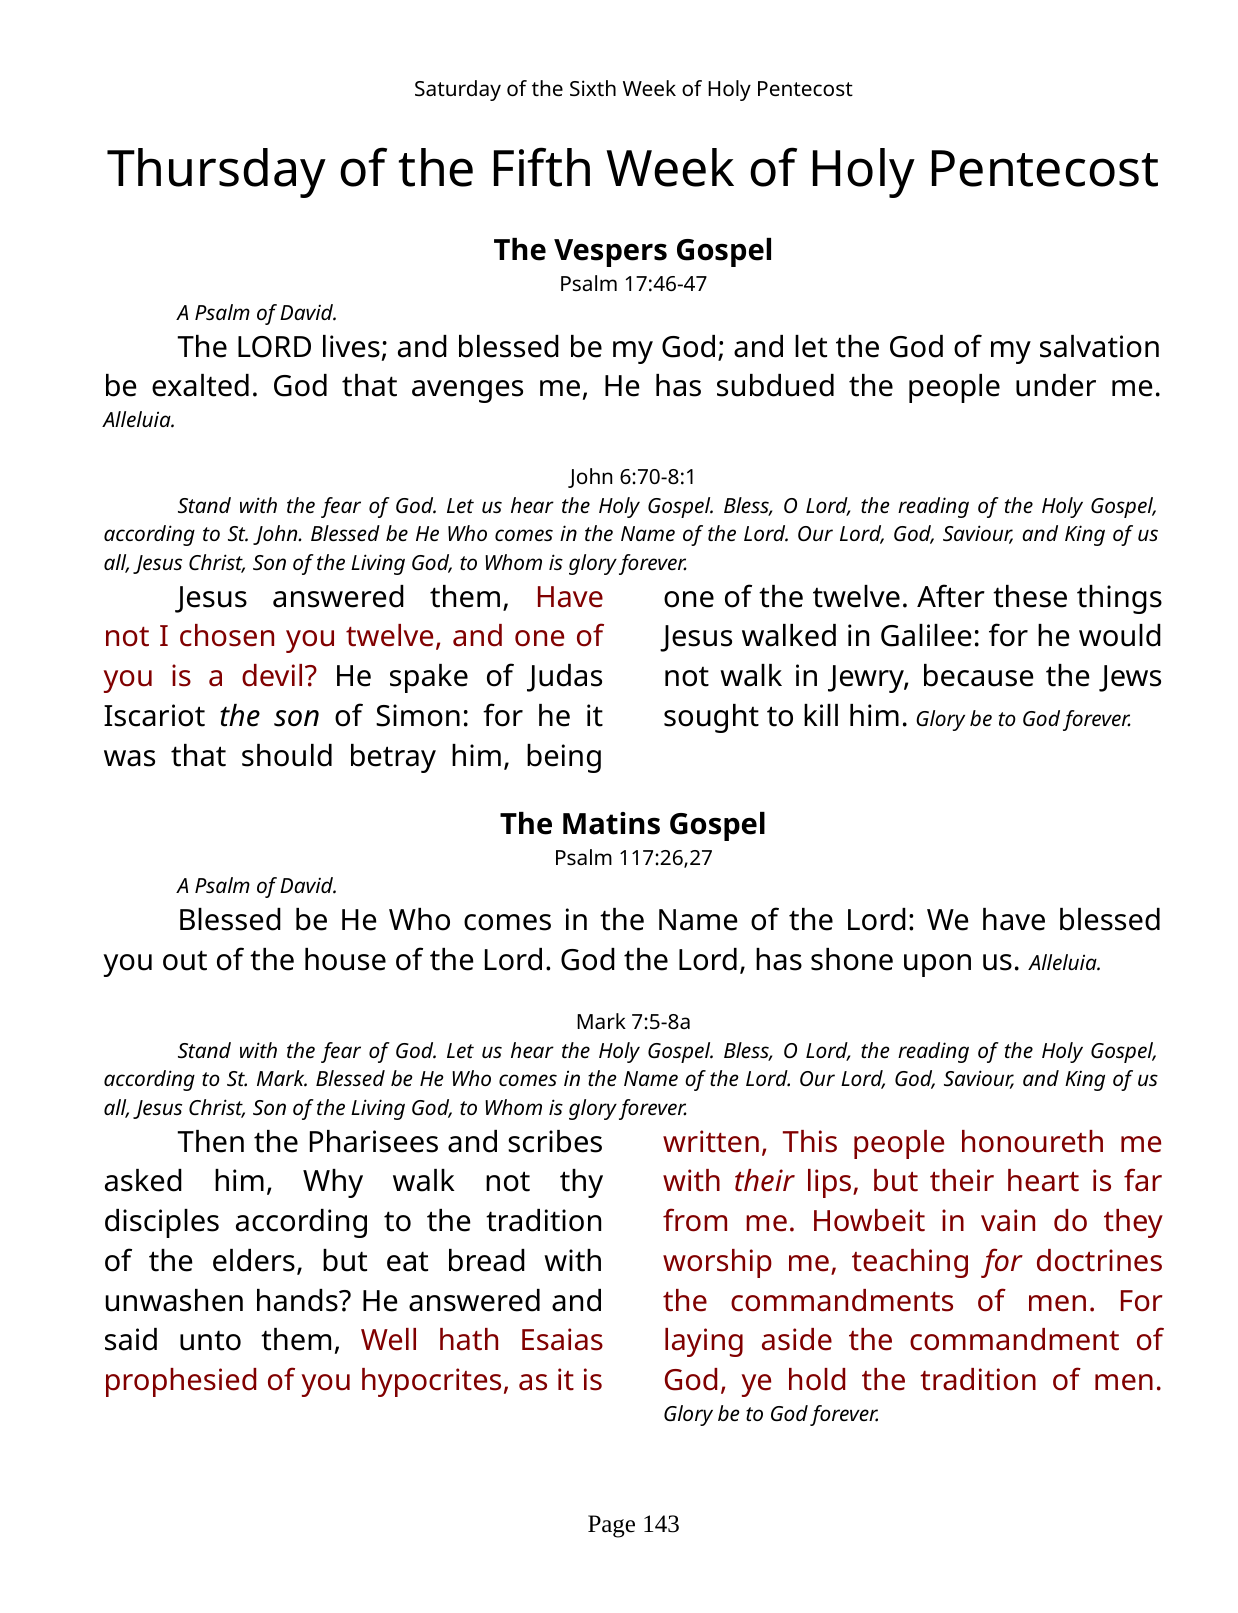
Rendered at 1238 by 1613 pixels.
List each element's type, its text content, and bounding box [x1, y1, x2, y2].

text Thursday of the Fifth Week of Holy Pentecost [103, 133, 1163, 201]
text Blessed be He Who comes in the Name of the Lord: We have blessed you out of the house of the Lord. God the Lord, has shone upon us. Alleluia. [103, 899, 1163, 979]
text Saturday of the Sixth Week of Holy Pentecost [102, 74, 1165, 102]
text one of the twelve. After these things Jesus walked in Galilee: for he would not walk in Jewry, because the Jews sought to kill him. Glory be to God forever. [663, 576, 1163, 735]
text A Psalm of David. [103, 298, 1163, 326]
text Stand with the fear of God. Let us hear the Holy Gospel. Bless, O Lord, the reading of the Holy Gospel, according to St. John. Blessed be He Who comes in the Name of the Lord. Our Lord, God, Saviour, and King of us all, Jesus Christ, Son of the Living God, to Whom is glory forever. [103, 491, 1163, 576]
text The LORD lives; and blessed be my God; and let the God of my salvation be exalted. God that avenges me, He has subdued the people under me. Alleluia. [103, 326, 1163, 434]
text Psalm 117:26,27 [103, 843, 1163, 871]
text Mark 7:5-8a [103, 1007, 1163, 1036]
text Psalm 17:46-47 [103, 269, 1163, 298]
text John 6:70-8:1 [103, 462, 1163, 491]
text Jesus answered them, Have not I chosen you twelve, and one of you is a devil? He spake of Judas Iscariot the son of Simon: for he it was that should betray him, being [103, 576, 604, 774]
text The Matins Gospel [103, 803, 1163, 843]
text A Psalm of David. [103, 871, 1163, 899]
text Then the Pharisees and scribes asked him, Why walk not thy disciples according to the tradition of the elders, but eat bread with unwashen hands? He answered and said unto them, Well hath Esaias prophesied of you hypocrites, as it is [103, 1121, 604, 1399]
text The Vespers Gospel [103, 229, 1163, 269]
text Stand with the fear of God. Let us hear the Holy Gospel. Bless, O Lord, the reading of the Holy Gospel, according to St. Mark. Blessed be He Who comes in the Name of the Lord. Our Lord, God, Saviour, and King of us all, Jesus Christ, Son of the Living God, to Whom is glory forever. [103, 1036, 1163, 1121]
text written, This people honoureth me with their lips, but their heart is far from me. Howbeit in vain do they worship me, teaching for doctrines the commandments of men. For laying aside the commandment of God, ye hold the tradition of men. Glory be to God forever. [663, 1121, 1163, 1427]
